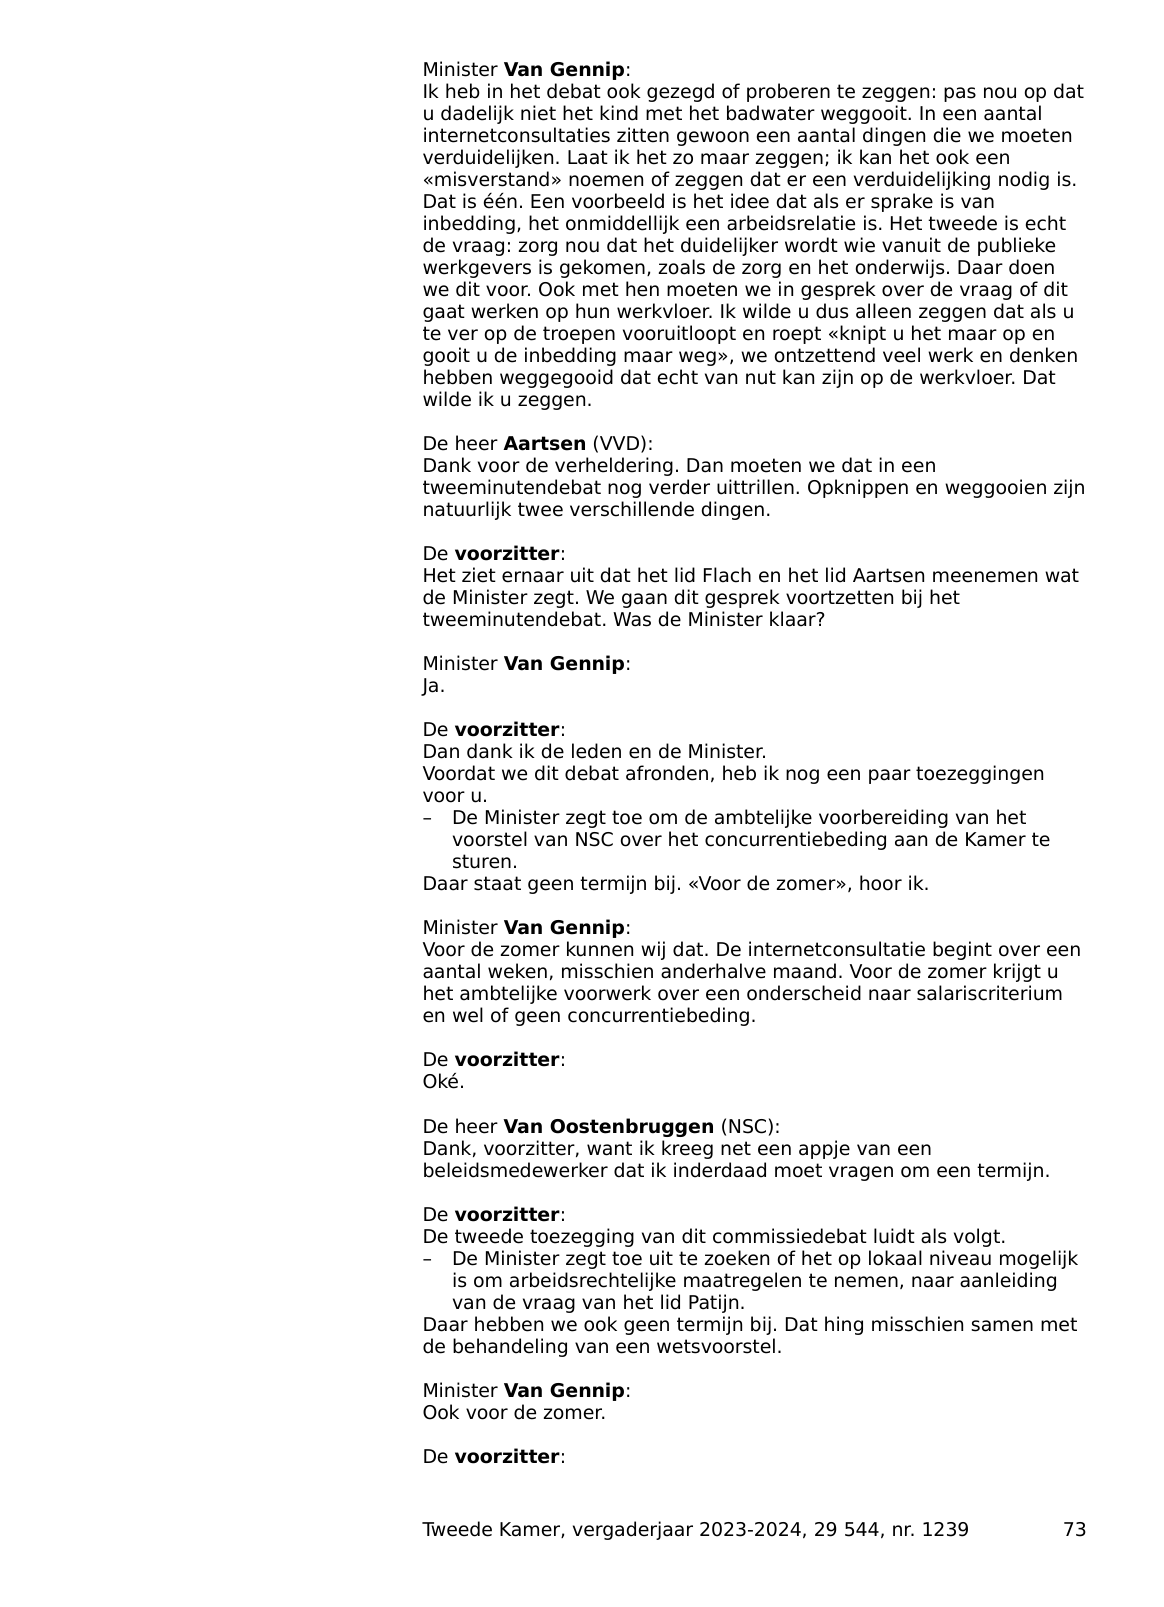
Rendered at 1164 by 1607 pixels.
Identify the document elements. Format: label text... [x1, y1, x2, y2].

text – De Minister zegt toe uit te zoeken of het op lokaal niveau mogelijk is om arbeidsrechtelijke maatregelen te nemen, naar aanleiding van de vraag van het lid Patijn. [422, 1248, 1087, 1313]
text Oké. [422, 1071, 1087, 1093]
text Voordat we dit debat afronden, heb ik nog een paar toezeggingen voor u. [422, 763, 1087, 807]
text De voorzitter: [422, 1204, 1087, 1226]
text Het ziet ernaar uit dat het lid Flach en het lid Aartsen meenemen wat de Minister zegt. We gaan dit gesprek voortzetten bij het tweeminutendebat. Was de Minister klaar? [422, 565, 1087, 631]
text Dank voor de verheldering. Dan moeten we dat in een tweeminutendebat nog verder uittrillen. Opknippen en weggooien zijn natuurlijk twee verschillende dingen. [422, 455, 1087, 521]
text Dank, voorzitter, want ik kreeg net een appje van een beleidsmedewerker dat ik inderdaad moet vragen om een termijn. [422, 1137, 1087, 1181]
text Ja. [422, 675, 1087, 697]
text De heer Van Oostenbruggen (NSC): [422, 1116, 1087, 1137]
text De voorzitter: [422, 1049, 1087, 1071]
text De tweede toezegging van dit commissiedebat luidt als volgt. [422, 1226, 1087, 1248]
text Ook voor de zomer. [422, 1402, 1087, 1424]
text Daar staat geen termijn bij. «Voor de zomer», hoor ik. [422, 873, 1087, 895]
text Minister Van Gennip: [422, 1380, 1087, 1402]
text Minister Van Gennip: [422, 59, 1087, 81]
text De heer Aartsen (VVD): [422, 433, 1087, 455]
text Voor de zomer kunnen wij dat. De internetconsultatie begint over een aantal weken, misschien anderhalve maand. Voor de zomer krijgt u het ambtelijke voorwerk over een onderscheid naar salariscriterium en wel of geen concurrentiebeding. [422, 939, 1087, 1027]
text De voorzitter: [422, 543, 1087, 565]
text De voorzitter: [422, 719, 1087, 741]
text Dan dank ik de leden en de Minister. [422, 741, 1087, 763]
text De voorzitter: [422, 1446, 1087, 1468]
text Minister Van Gennip: [422, 653, 1087, 675]
text Ik heb in het debat ook gezegd of proberen te zeggen: pas nou op dat u dadelijk niet het kind met het badwater weggooit. In een aantal internetconsultaties zitten gewoon een aantal dingen die we moeten verduidelijken. Laat ik het zo maar zeggen; ik kan het ook een «misverstand» noemen of zeggen dat er een verduidelijking nodig is. Dat is één. Een voorbeeld is het idee dat als er sprake is van inbedding, het onmiddellijk een arbeidsrelatie is. Het tweede is echt de vraag: zorg nou dat het duidelijker wordt wie vanuit de publieke werkgevers is gekomen, zoals de zorg en het onderwijs. Daar doen we dit voor. Ook met hen moeten we in gesprek over de vraag of dit gaat werken op hun werkvloer. Ik wilde u dus alleen zeggen dat als u te ver op de troepen vooruitloopt en roept «knipt u het maar op en gooit u de inbedding maar weg», we ontzettend veel werk en denken hebben weggegooid dat echt van nut kan zijn op de werkvloer. Dat wilde ik u zeggen. [422, 81, 1087, 411]
text – De Minister zegt toe om de ambtelijke voorbereiding van het voorstel van NSC over het concurrentiebeding aan de Kamer te sturen. [422, 807, 1087, 873]
text Minister Van Gennip: [422, 917, 1087, 939]
text Daar hebben we ook geen termijn bij. Dat hing misschien samen met de behandeling van een wetsvoorstel. [422, 1313, 1087, 1357]
